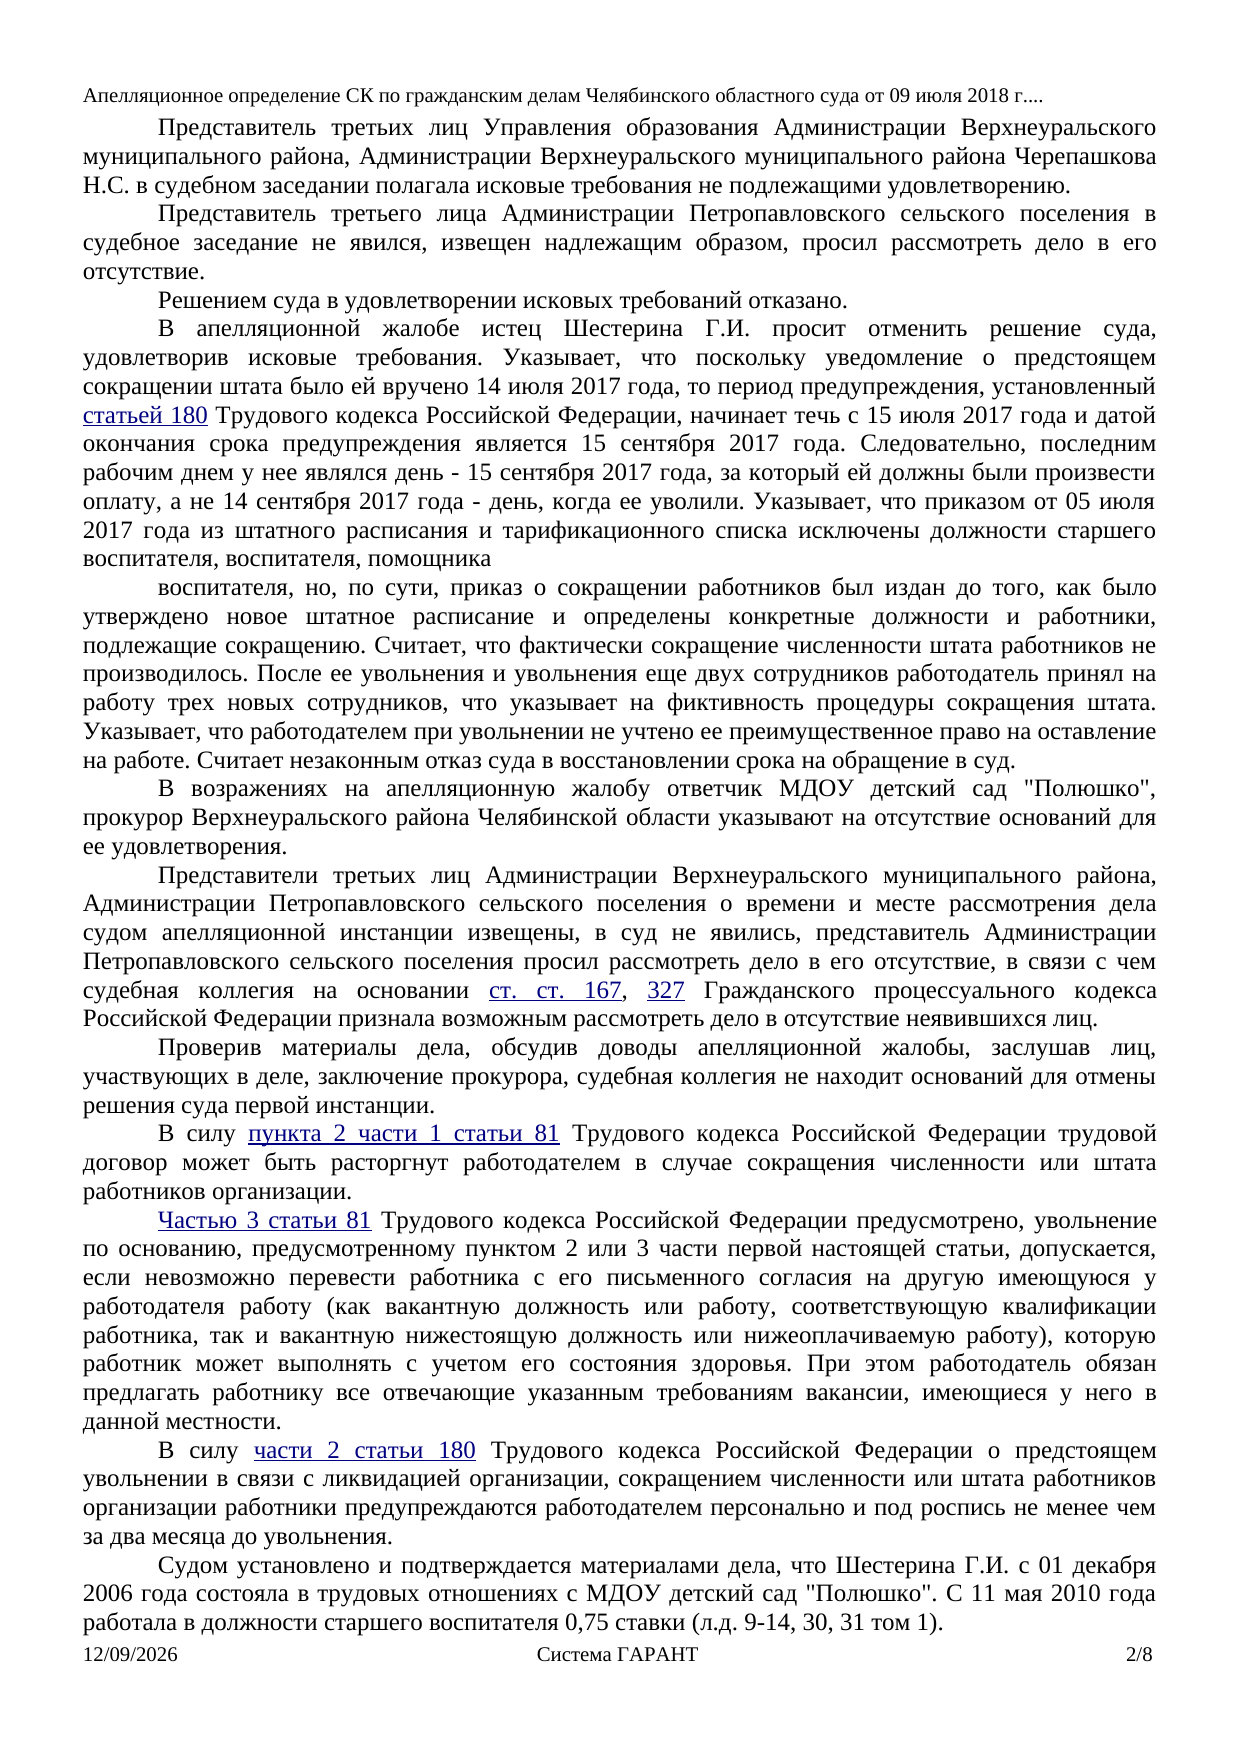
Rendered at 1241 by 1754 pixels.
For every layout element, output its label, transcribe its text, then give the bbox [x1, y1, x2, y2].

text В силу части 2 статьи 180 Трудового кодекса Российской Федерации о предстоящем увольнении в связи с ликвидацией организации, сокращением численности или штата работников организации работники предупреждаются работодателем персонально и под роспись не менее чем за два месяца до увольнения. [83, 1435, 1157, 1550]
text Решением суда в удовлетворении исковых требований отказано. [83, 285, 1157, 313]
text В силу пункта 2 части 1 статьи 81 Трудового кодекса Российской Федерации трудовой договор может быть расторгнут работодателем в случае сокращения численности или штата работников организации. [83, 1118, 1157, 1205]
text Представитель третьих лиц Управления образования Администрации Верхнеуральского муниципального района, Администрации Верхнеуральского муниципального района Черепашкова Н.С. в судебном заседании полагала исковые требования не подлежащими удовлетворению. [83, 112, 1157, 198]
text воспитателя, но, по сути, приказ о сокращении работников был издан до того, как было утверждено новое штатное расписание и определены конкретные должности и работники, подлежащие сокращению. Считает, что фактически сокращение численности штата работников не производилось. После ее увольнения и увольнения еще двух сотрудников работодатель принял на работу трех новых сотрудников, что указывает на фиктивность процедуры сокращения штата. Указывает, что работодателем при увольнении не учтено ее преимущественное право на оставление на работе. Считает незаконным отказ суда в восстановлении срока на обращение в суд. [83, 572, 1157, 773]
text В возражениях на апелляционную жалобу ответчик МДОУ детский сад "Полюшко", прокурор Верхнеуральского района Челябинской области указывают на отсутствие оснований для ее удовлетворения. [83, 773, 1157, 860]
text В апелляционной жалобе истец Шестерина Г.И. просит отменить решение суда, удовлетворив исковые требования. Указывает, что поскольку уведомление о предстоящем сокращении штата было ей вручено 14 июля 2017 года, то период предупреждения, установленный статьей 180 Трудового кодекса Российской Федерации, начинает течь с 15 июля 2017 года и датой окончания срока предупреждения является 15 сентября 2017 года. Следовательно, последним рабочим днем у нее являлся день - 15 сентября 2017 года, за который ей должны были произвести оплату, а не 14 сентября 2017 года - день, когда ее уволили. Указывает, что приказом от 05 июля 2017 года из штатного расписания и тарификационного списка исключены должности старшего воспитателя, воспитателя, помощника [83, 313, 1157, 572]
text Судом установлено и подтверждается материалами дела, что Шестерина Г.И. с 01 декабря 2006 года состояла в трудовых отношениях с МДОУ детский сад "Полюшко". С 11 мая 2010 года работала в должности старшего воспитателя 0,75 ставки (л.д. 9-14, 30, 31 том 1). [83, 1550, 1157, 1636]
text Проверив материалы дела, обсудив доводы апелляционной жалобы, заслушав лиц, участвующих в деле, заключение прокурора, судебная коллегия не находит оснований для отмены решения суда первой инстанции. [83, 1032, 1157, 1118]
text Представители третьих лиц Администрации Верхнеуральского муниципального района, Администрации Петропавловского сельского поселения о времени и месте рассмотрения дела судом апелляционной инстанции извещены, в суд не явились, представитель Администрации Петропавловского сельского поселения просил рассмотреть дело в его отсутствие, в связи с чем судебная коллегия на основании ст. ст. 167, 327 Гражданского процессуального кодекса Российской Федерации признала возможным рассмотреть дело в отсутствие неявившихся лиц. [83, 860, 1157, 1032]
text Представитель третьего лица Администрации Петропавловского сельского поселения в судебное заседание не явился, извещен надлежащим образом, просил рассмотреть дело в его отсутствие. [83, 198, 1157, 285]
text Частью 3 статьи 81 Трудового кодекса Российской Федерации предусмотрено, увольнение по основанию, предусмотренному пунктом 2 или 3 части первой настоящей статьи, допускается, если невозможно перевести работника с его письменного согласия на другую имеющуюся у работодателя работу (как вакантную должность или работу, соответствующую квалификации работника, так и вакантную нижестоящую должность или нижеоплачиваемую работу), которую работник может выполнять с учетом его состояния здоровья. При этом работодатель обязан предлагать работнику все отвечающие указанным требованиям вакансии, имеющиеся у него в данной местности. [83, 1205, 1157, 1435]
